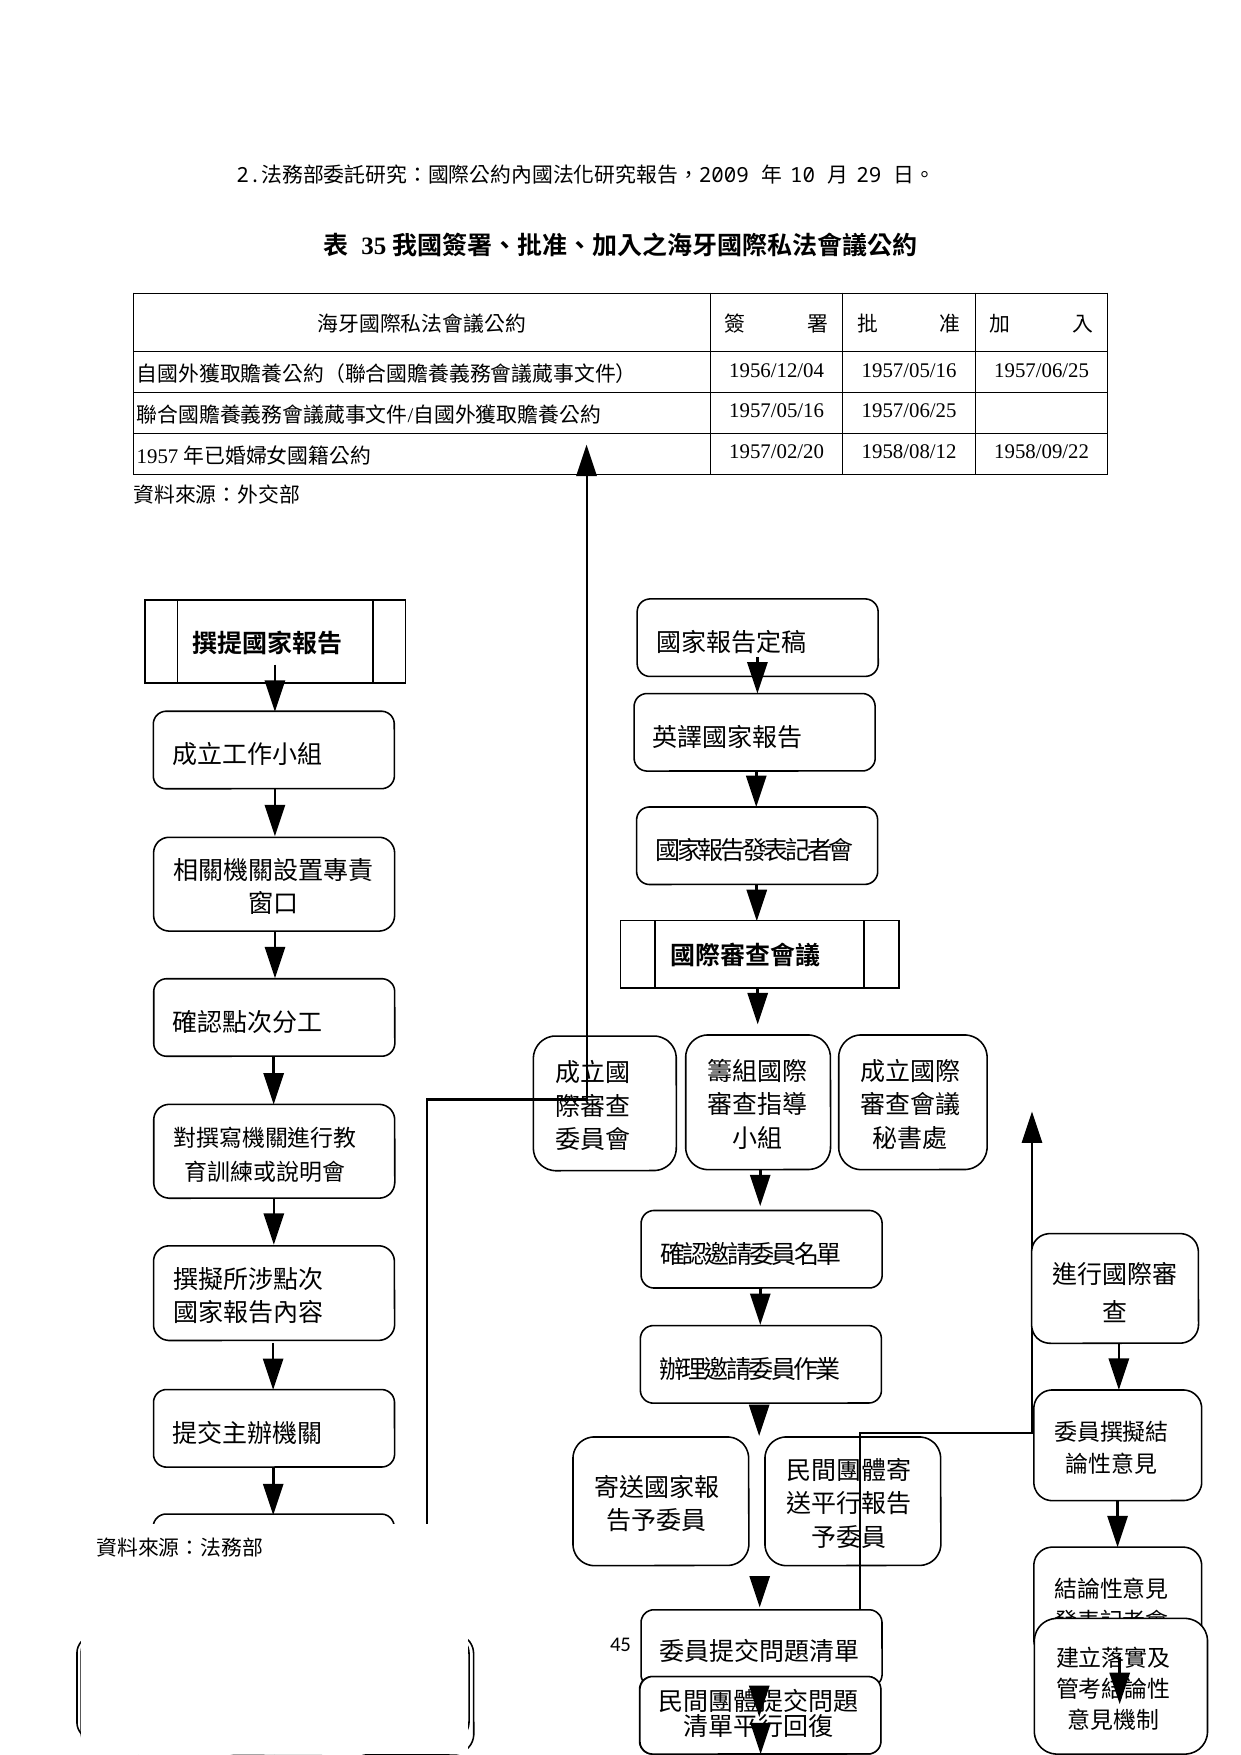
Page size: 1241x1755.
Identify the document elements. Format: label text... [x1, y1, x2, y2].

table_cell 1957/06/25 [843, 393, 975, 433]
table_cell 1958/08/12 [843, 434, 975, 473]
table_header 加 入 [976, 294, 1107, 351]
table_header 海牙國際私法會議公約 [134, 294, 710, 351]
text 2.法務部委託研究：國際公約內國法化研究報告，2009 年 10 月 29 日。 [236, 158, 1199, 189]
table_cell 1958/09/22 [976, 434, 1107, 473]
table_header 簽 署 [711, 294, 842, 351]
table_cell 1957/05/16 [711, 393, 842, 433]
table_cell 1957/06/25 [976, 352, 1107, 392]
text [588, 478, 1199, 508]
text 資料來源：外交部 [133, 478, 586, 508]
table_cell 1957/05/16 [843, 352, 975, 392]
table_cell 聯合國贍養義務會議蕆事文件/自國外獲取贍養公約 [134, 393, 710, 433]
table_cell 1957/02/20 [711, 434, 842, 473]
table_header 批 准 [843, 294, 975, 351]
table_cell [976, 393, 1107, 433]
table_cell 自國外獲取贍養公約（聯合國贍養義務會議蕆事文件） [134, 352, 710, 392]
text 資料來源：法務部 [96, 1531, 453, 1562]
table_cell 1956/12/04 [711, 352, 842, 392]
text 表 35 我國簽署、批准、加入之海牙國際私法會議公約 [42, 225, 1199, 262]
table_cell 1957 年已婚婦女國籍公約 [134, 434, 710, 473]
